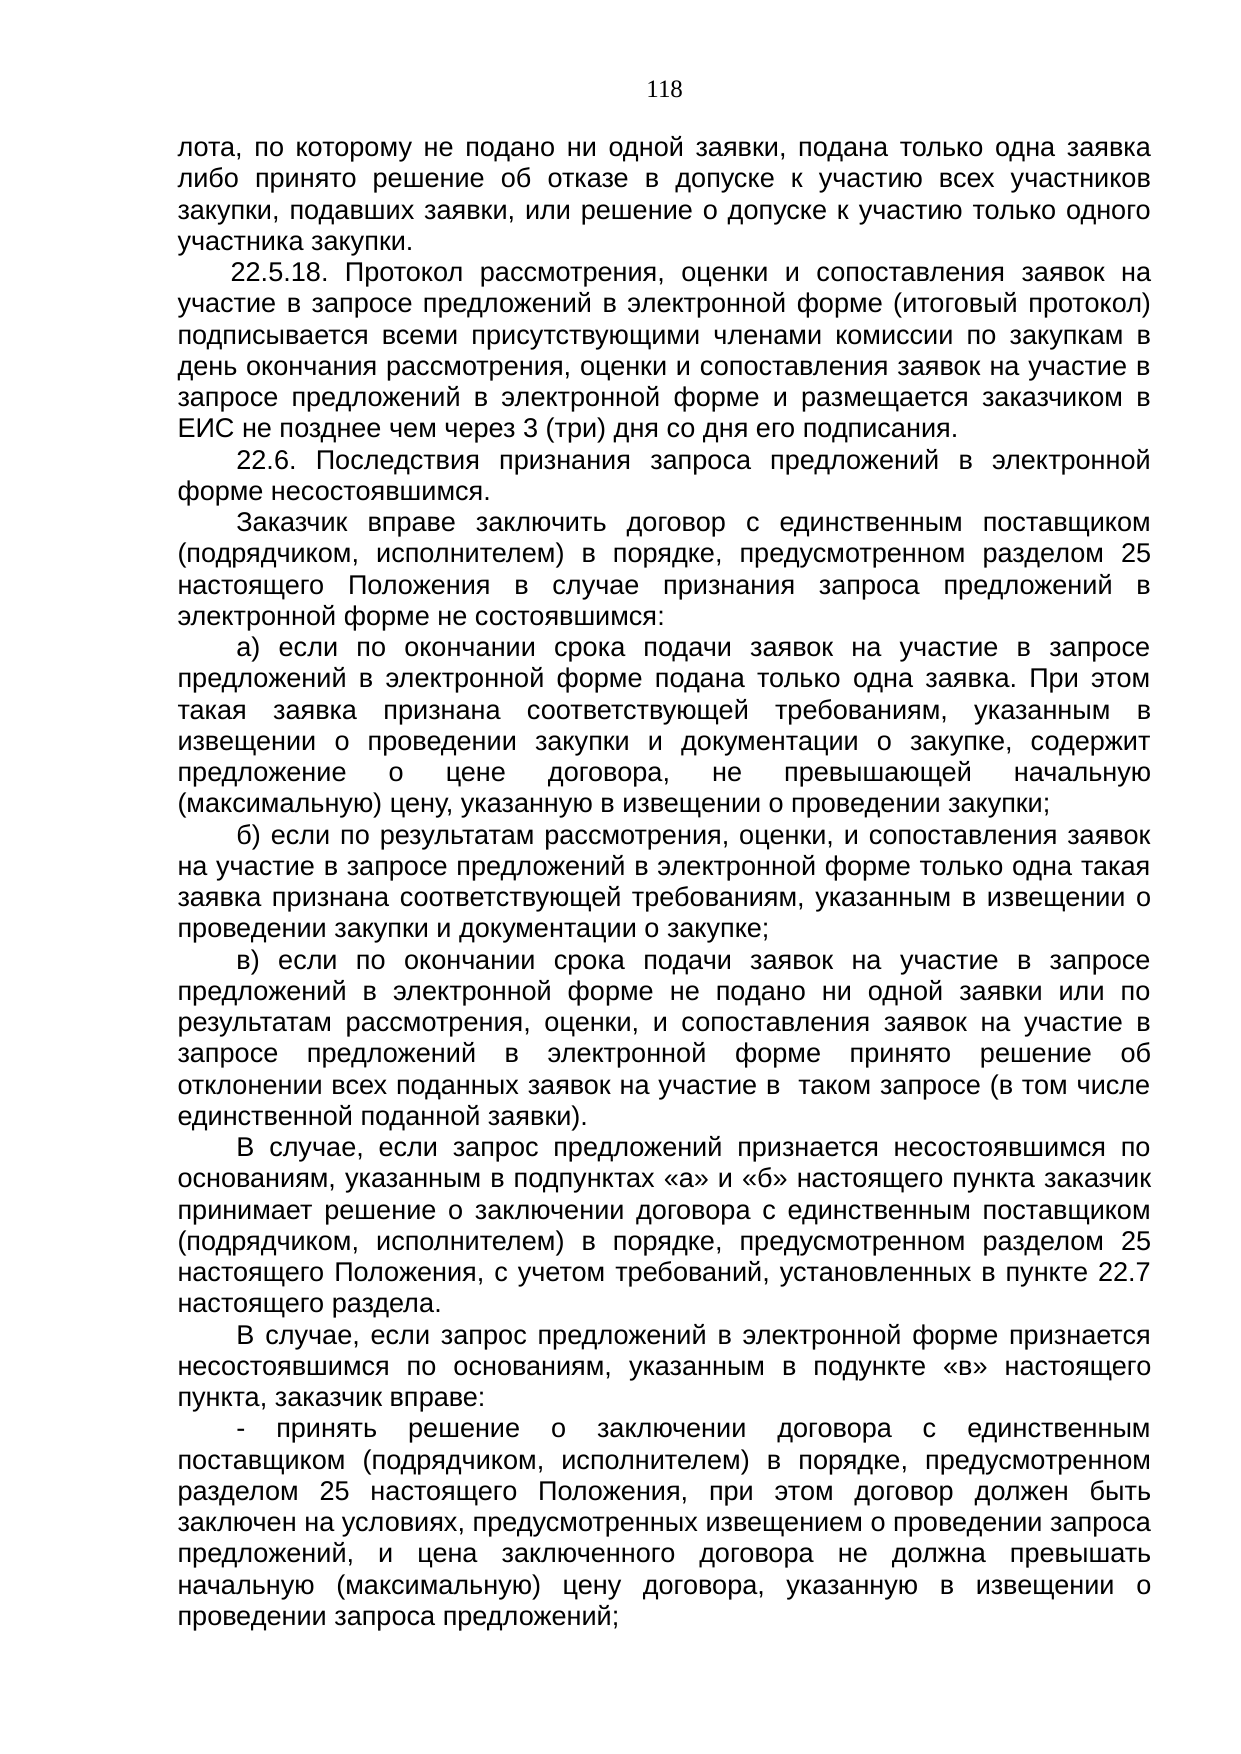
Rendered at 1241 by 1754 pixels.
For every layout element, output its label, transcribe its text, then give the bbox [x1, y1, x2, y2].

text лота, по которому не подано ни одной заявки, подана только одна заявка либо принято решение об отказе в допуске к участию всех участников закупки, подавших заявки, или решение о допуске к участию только одного участника закупки. [177, 131, 1152, 256]
text в) если по окончании срока подачи заявок на участие в запросе предложений в электронной форме не подано ни одной заявки или по результатам рассмотрения, оценки, и сопоставления заявок на участие в запросе предложений в электронной форме принято решение об отклонении всех поданных заявок на участие в таком запросе (в том числе единственной поданной заявки). [177, 944, 1152, 1131]
text В случае, если запрос предложений признается несостоявшимся по основаниям, указанным в подпунктах «а» и «б» настоящего пункта заказчик принимает решение о заключении договора с единственным поставщиком (подрядчиком, исполнителем) в порядке, предусмотренном разделом 25 настоящего Положения, с учетом требований, установленных в пункте 22.7 настоящего раздела. [177, 1131, 1152, 1319]
text б) если по результатам рассмотрения, оценки, и сопоставления заявок на участие в запросе предложений в электронной форме только одна такая заявка признана соответствующей требованиям, указанным в извещении о проведении закупки и документации о закупке; [177, 819, 1152, 944]
text Заказчик вправе заключить договор с единственным поставщиком (подрядчиком, исполнителем) в порядке, предусмотренном разделом 25 настоящего Положения в случае признания запроса предложений в электронной форме не состоявшимся: [177, 506, 1152, 631]
text а) если по окончании срока подачи заявок на участие в запросе предложений в электронной форме подана только одна заявка. При этом такая заявка признана соответствующей требованиям, указанным в извещении о проведении закупки и документации о закупке, содержит предложение о цене договора, не превышающей начальную (максимальную) цену, указанную в извещении о проведении закупки; [177, 631, 1152, 819]
text 22.5.18. Протокол рассмотрения, оценки и сопоставления заявок на участие в запросе предложений в электронной форме (итоговый протокол) подписывается всеми присутствующими членами комиссии по закупкам в день окончания рассмотрения, оценки и сопоставления заявок на участие в запросе предложений в электронной форме и размещается заказчиком в ЕИС не позднее чем через 3 (три) дня со дня его подписания. [177, 256, 1152, 444]
text 22.6. Последствия признания запроса предложений в электронной форме несостоявшимся. [177, 444, 1152, 506]
text - принять решение о заключении договора с единственным поставщиком (подрядчиком, исполнителем) в порядке, предусмотренном разделом 25 настоящего Положения, при этом договор должен быть заключен на условиях, предусмотренных извещением о проведении запроса предложений, и цена заключенного договора не должна превышать начальную (максимальную) цену договора, указанную в извещении о проведении запроса предложений; [177, 1412, 1152, 1631]
text В случае, если запрос предложений в электронной форме признается несостоявшимся по основаниям, указанным в подункте «в» настоящего пункта, заказчик вправе: [177, 1319, 1152, 1412]
